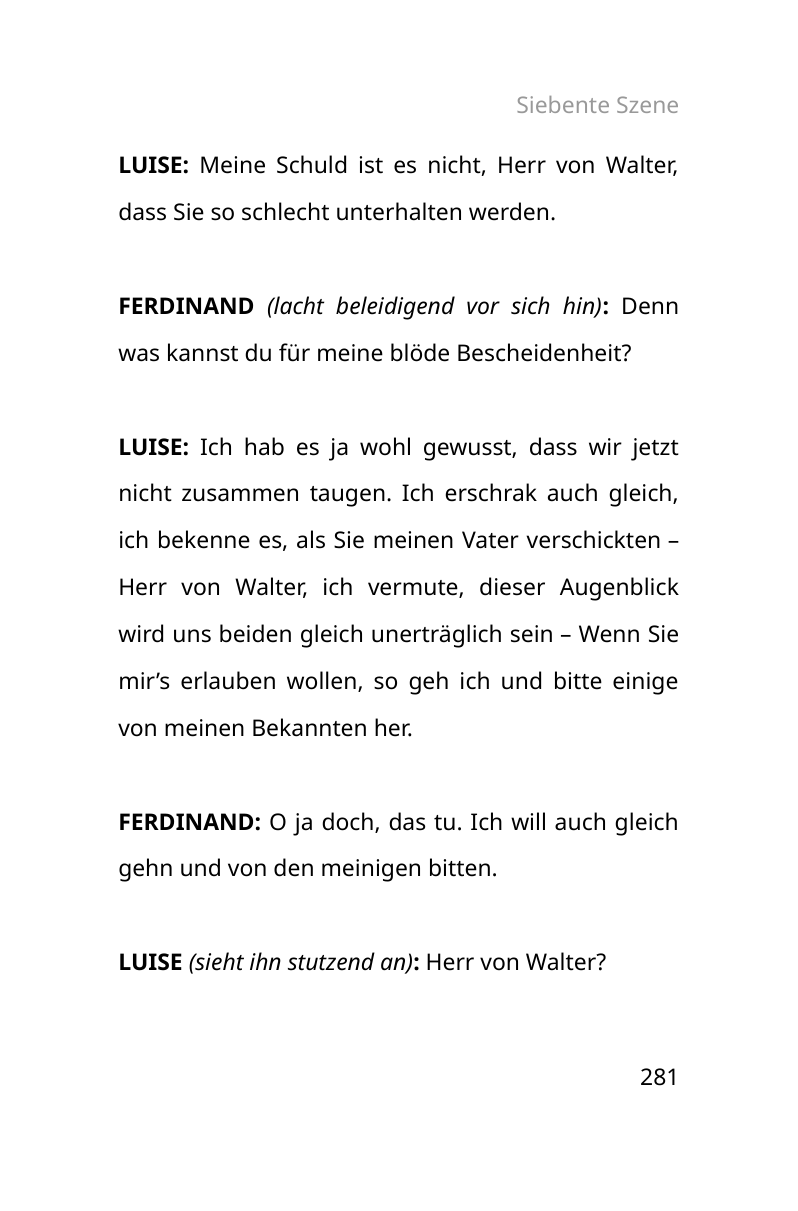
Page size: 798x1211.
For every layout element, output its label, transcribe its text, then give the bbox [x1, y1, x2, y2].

text LUISE: Meine Schuld ist es nicht, Herr von Walter, dass Sie so schlecht unterhalten werden. [118, 149, 679, 227]
text LUISE: Ich hab es ja wohl gewusst, dass wir jetzt nicht zusammen taugen. Ich erschrak auch gleich, ich bekenne es, als Sie meinen Vater verschickten – Herr von Walter, ich vermute, dieser Augenblick wird uns beiden gleich unerträglich sein – Wenn Sie mir’s erlauben wollen, so geh ich und bitte einige von meinen Bekannten her. [118, 395, 679, 743]
text LUISE (sieht ihn stutzend an): Herr von Walter? [118, 911, 679, 977]
text FERDINAND (lacht beleidigend vor sich hin): Denn was kannst du für meine blöde Bescheidenheit? [118, 255, 679, 368]
text FERDINAND: O ja doch, das tu. Ich will auch gleich gehn und von den meinigen bitten. [118, 770, 679, 884]
